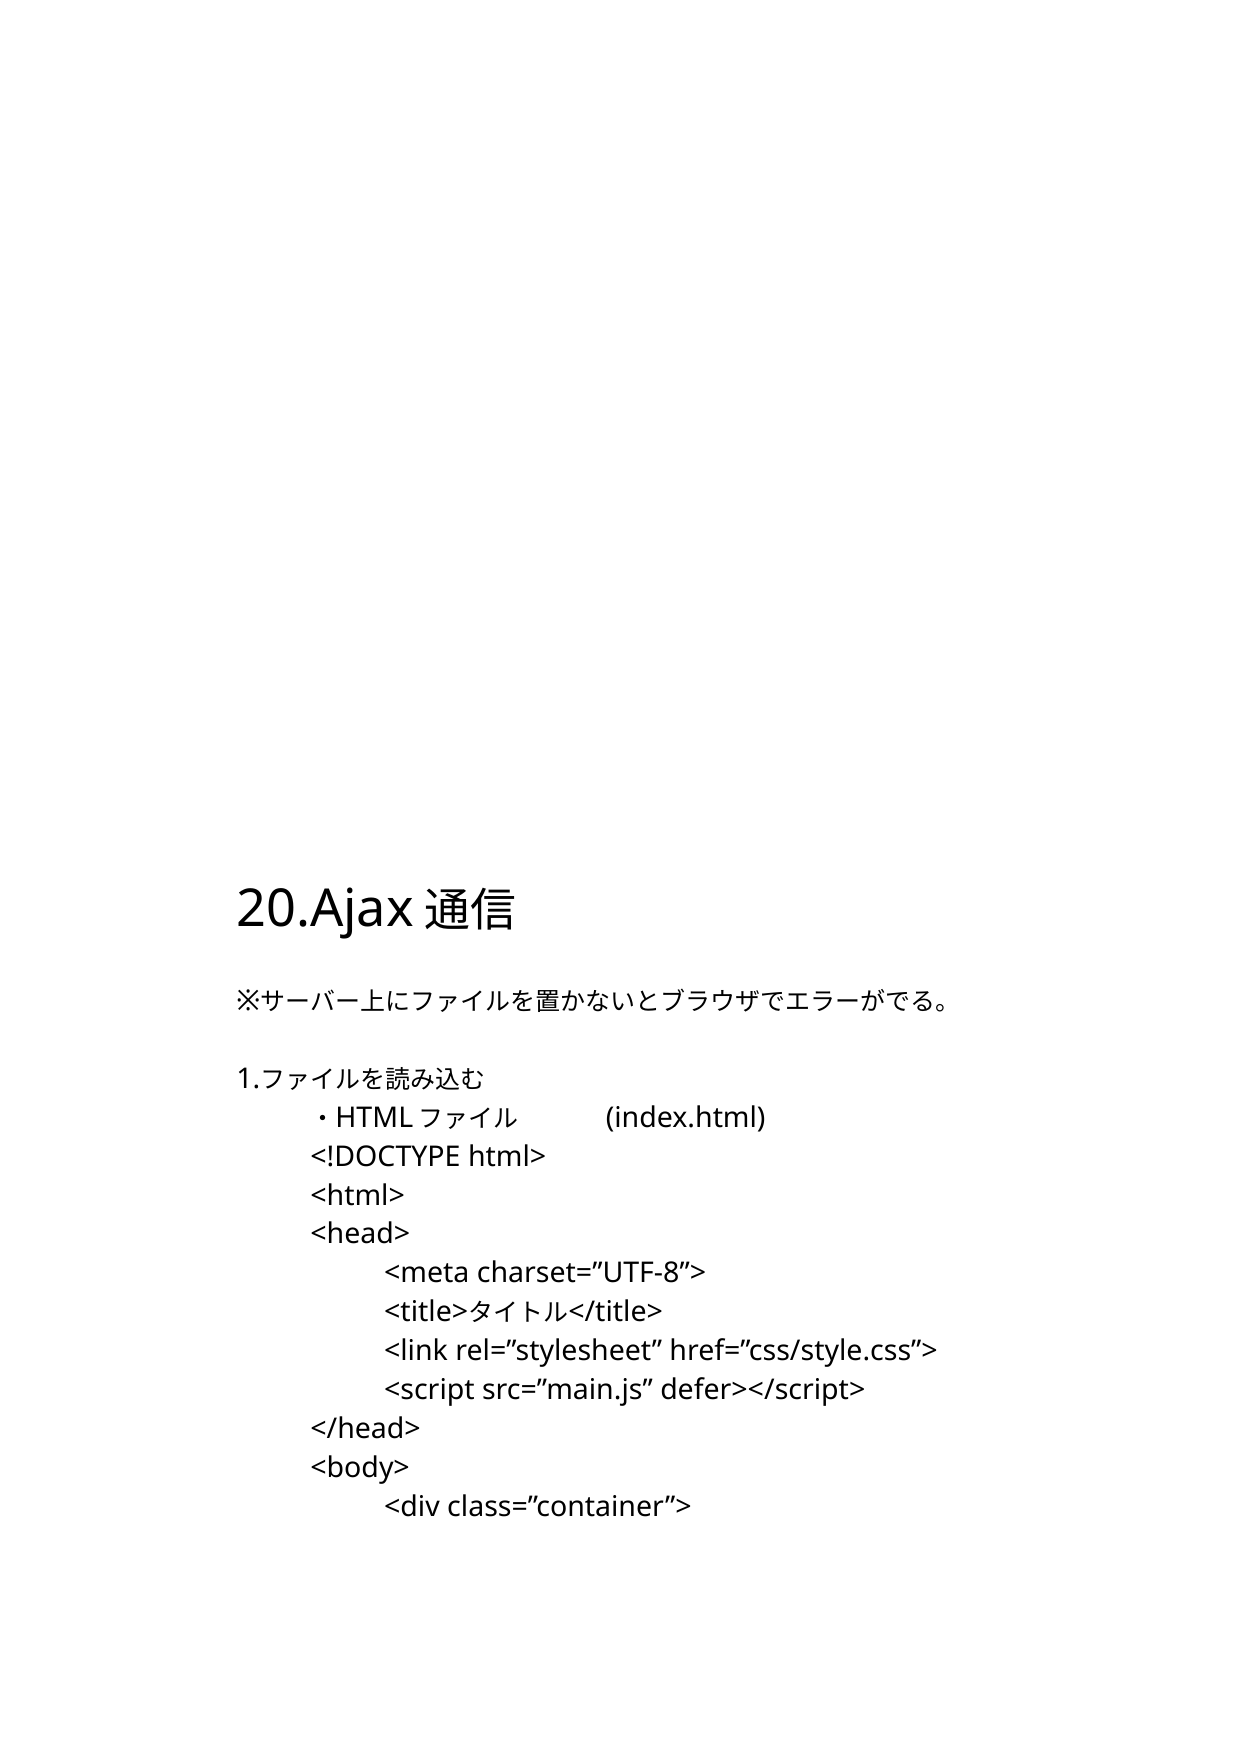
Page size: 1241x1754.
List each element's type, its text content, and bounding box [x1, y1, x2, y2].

text <meta charset=”UTF-8”> [236, 1252, 1063, 1291]
text <script src=”main.js” defer></script> [236, 1369, 1063, 1408]
text <title>タイトル</title> [236, 1291, 1063, 1330]
text 20.Ajax通信 [236, 870, 1063, 941]
text </head> [236, 1408, 1063, 1447]
text <body> [236, 1447, 1063, 1485]
text <link rel=”stylesheet” href=”css/style.css”> [236, 1330, 1063, 1369]
text <div class=”container”> [236, 1485, 1063, 1524]
text 1.ファイルを読み込む [236, 1058, 1063, 1097]
text <head> [236, 1213, 1063, 1252]
text <!DOCTYPE html> [236, 1136, 1063, 1174]
text ・HTMLファイル (index.html) [236, 1097, 1063, 1136]
text <html> [236, 1174, 1063, 1213]
text ※サーバー上にファイルを置かないとブラウザでエラーがでる。 [236, 980, 1063, 1019]
